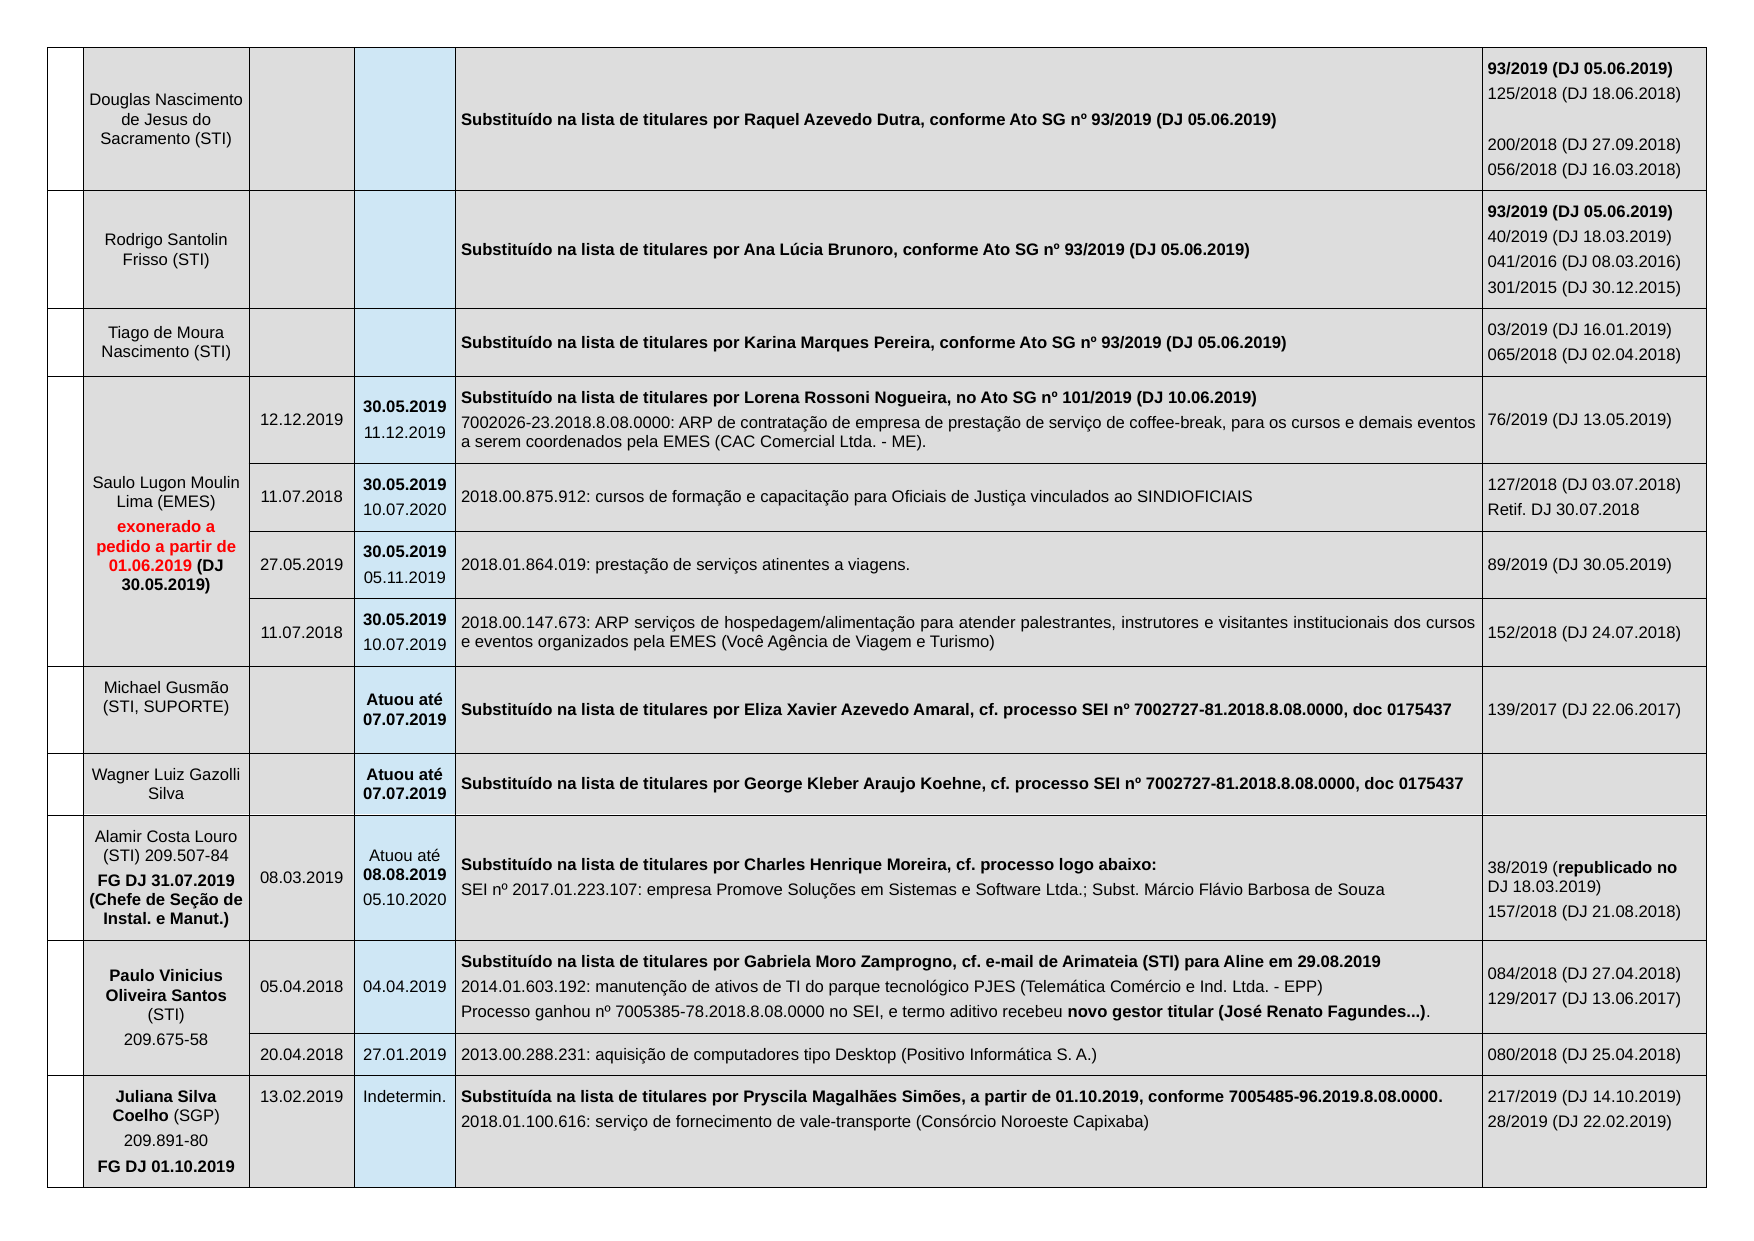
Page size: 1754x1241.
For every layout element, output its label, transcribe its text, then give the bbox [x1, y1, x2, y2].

table_cell Substituído na lista de titulares por Ana Lúcia Brunoro, conforme Ato SG nº 93/2019 (DJ 05.06.2019) [456, 191, 1482, 308]
table_cell [250, 667, 354, 753]
table_cell Substituído na lista de titulares por Raquel Azevedo Dutra, conforme Ato SG nº 93/2019 (DJ 05.06.2019) [456, 48, 1482, 190]
table_cell Wagner Luiz Gazolli Silva [84, 754, 249, 814]
table_cell [48, 941, 83, 1075]
table_cell 12.12.2019 [250, 377, 354, 463]
table_cell 76/2019 (DJ 13.05.2019) [1483, 377, 1706, 463]
table_cell Paulo Vinicius Oliveira Santos (STI) 209.675-58 [84, 941, 249, 1075]
table_cell Saulo Lugon Moulin Lima (EMES) exonerado a pedido a partir de 01.06.2019 (DJ 30.05.2019) [84, 377, 249, 666]
table_cell 11.07.2018 [250, 599, 354, 666]
table_cell [48, 816, 83, 940]
table_cell [48, 48, 83, 190]
table_cell [250, 309, 354, 376]
table_cell [355, 191, 455, 308]
table_cell [48, 377, 83, 666]
table_cell Michael Gusmão (STI, SUPORTE) [84, 667, 249, 753]
table_cell 27.01.2019 [355, 1034, 455, 1075]
table_cell 2018.01.864.019: prestação de serviços atinentes a viagens. [456, 532, 1482, 598]
table_cell [48, 754, 83, 814]
table_cell 30.05.2019 05.11.2019 [355, 532, 455, 598]
table_cell 03/2019 (DJ 16.01.2019) 065/2018 (DJ 02.04.2018) [1483, 309, 1706, 376]
table_cell Substituído na lista de titulares por Charles Henrique Moreira, cf. processo logo abaixo: SEI nº 2017.01.223.107: empresa Promove Soluções em Sistemas e Software Ltda.; Subst. Márcio Flávio Barbosa de Souza [456, 816, 1482, 940]
table_cell 2018.00.147.673: ARP serviços de hospedagem/alimentação para atender palestrantes, instrutores e visitantes institucionais dos cursos e eventos organizados pela EMES (Você Agência de Viagem e Turismo) [456, 599, 1482, 666]
table_cell [355, 309, 455, 376]
table_cell Indetermin. [355, 1076, 455, 1187]
table_cell 93/2019 (DJ 05.06.2019) 40/2019 (DJ 18.03.2019) 041/2016 (DJ 08.03.2016) 301/2015 (DJ 30.12.2015) [1483, 191, 1706, 308]
table_cell 04.04.2019 [355, 941, 455, 1033]
table_cell 084/2018 (DJ 27.04.2018) 129/2017 (DJ 13.06.2017) [1483, 941, 1706, 1033]
table_cell 93/2019 (DJ 05.06.2019) 125/2018 (DJ 18.06.2018) 200/2018 (DJ 27.09.2018) 056/2018 (DJ 16.03.2018) [1483, 48, 1706, 190]
table_cell Substituído na lista de titulares por George Kleber Araujo Koehne, cf. processo SEI nº 7002727-81.2018.8.08.0000, doc 0175437 [456, 754, 1482, 814]
table_cell [48, 191, 83, 308]
table_cell Substituído na lista de titulares por Gabriela Moro Zamprogno, cf. e-mail de Arimateia (STI) para Aline em 29.08.2019 2014.01.603.192: manutenção de ativos de TI do parque tecnológico PJES (Telemática Comércio e Ind. Ltda. - EPP) Processo ganhou nº 7005385-78.2018.8.08.0000 no SEI, e termo aditivo recebeu novo gestor titular (José Renato Fagundes...). [456, 941, 1482, 1033]
table_cell Atuou até 08.08.2019 05.10.2020 [355, 816, 455, 940]
table_cell 13.02.2019 [250, 1076, 354, 1187]
table_cell 30.05.2019 11.12.2019 [355, 377, 455, 463]
table_cell 20.04.2018 [250, 1034, 354, 1075]
table_cell Substituído na lista de titulares por Eliza Xavier Azevedo Amaral, cf. processo SEI nº 7002727-81.2018.8.08.0000, doc 0175437 [456, 667, 1482, 753]
table_cell 08.03.2019 [250, 816, 354, 940]
table_cell 2013.00.288.231: aquisição de computadores tipo Desktop (Positivo Informática S. A.) [456, 1034, 1482, 1075]
table_cell Rodrigo Santolin Frisso (STI) [84, 191, 249, 308]
table_cell Douglas Nascimento de Jesus do Sacramento (STI) [84, 48, 249, 190]
table_cell [250, 754, 354, 814]
table_cell 89/2019 (DJ 30.05.2019) [1483, 532, 1706, 598]
table_cell Juliana Silva Coelho (SGP) 209.891-80 FG DJ 01.10.2019 [84, 1076, 249, 1187]
table_cell Substituída na lista de titulares por Pryscila Magalhães Simões, a partir de 01.10.2019, conforme 7005485-96.2019.8.08.0000. 2018.01.100.616: serviço de fornecimento de vale-transporte (Consórcio Noroeste Capixaba) [456, 1076, 1482, 1187]
table_cell 139/2017 (DJ 22.06.2017) [1483, 667, 1706, 753]
table_cell 127/2018 (DJ 03.07.2018) Retif. DJ 30.07.2018 [1483, 464, 1706, 531]
table_cell [1483, 754, 1706, 814]
table_cell [48, 309, 83, 376]
table_cell Atuou até 07.07.2019 [355, 667, 455, 753]
table_cell 30.05.2019 10.07.2019 [355, 599, 455, 666]
table_cell [355, 48, 455, 190]
table_cell [48, 1076, 83, 1187]
table_cell 27.05.2019 [250, 532, 354, 598]
table_cell Substituído na lista de titulares por Lorena Rossoni Nogueira, no Ato SG nº 101/2019 (DJ 10.06.2019) 7002026-23.2018.8.08.0000: ARP de contratação de empresa de prestação de serviço de coffee-break, para os cursos e demais eventos a serem coordenados pela EMES (CAC Comercial Ltda. - ME). [456, 377, 1482, 463]
table_cell [250, 191, 354, 308]
table_cell Substituído na lista de titulares por Karina Marques Pereira, conforme Ato SG nº 93/2019 (DJ 05.06.2019) [456, 309, 1482, 376]
table_cell 080/2018 (DJ 25.04.2018) [1483, 1034, 1706, 1075]
table_cell 217/2019 (DJ 14.10.2019) 28/2019 (DJ 22.02.2019) [1483, 1076, 1706, 1187]
table_cell 11.07.2018 [250, 464, 354, 531]
table_cell 38/2019 (republicado no DJ 18.03.2019) 157/2018 (DJ 21.08.2018) [1483, 816, 1706, 940]
table_cell 05.04.2018 [250, 941, 354, 1033]
table_cell 2018.00.875.912: cursos de formação e capacitação para Oficiais de Justiça vinculados ao SINDIOFICIAIS [456, 464, 1482, 531]
table_cell [250, 48, 354, 190]
table_cell Alamir Costa Louro (STI) 209.507-84 FG DJ 31.07.2019 (Chefe de Seção de Instal. e Manut.) [84, 816, 249, 940]
table_cell 30.05.2019 10.07.2020 [355, 464, 455, 531]
table_cell Tiago de Moura Nascimento (STI) [84, 309, 249, 376]
table_cell [48, 667, 83, 753]
table_cell 152/2018 (DJ 24.07.2018) [1483, 599, 1706, 666]
table_cell Atuou até 07.07.2019 [355, 754, 455, 814]
